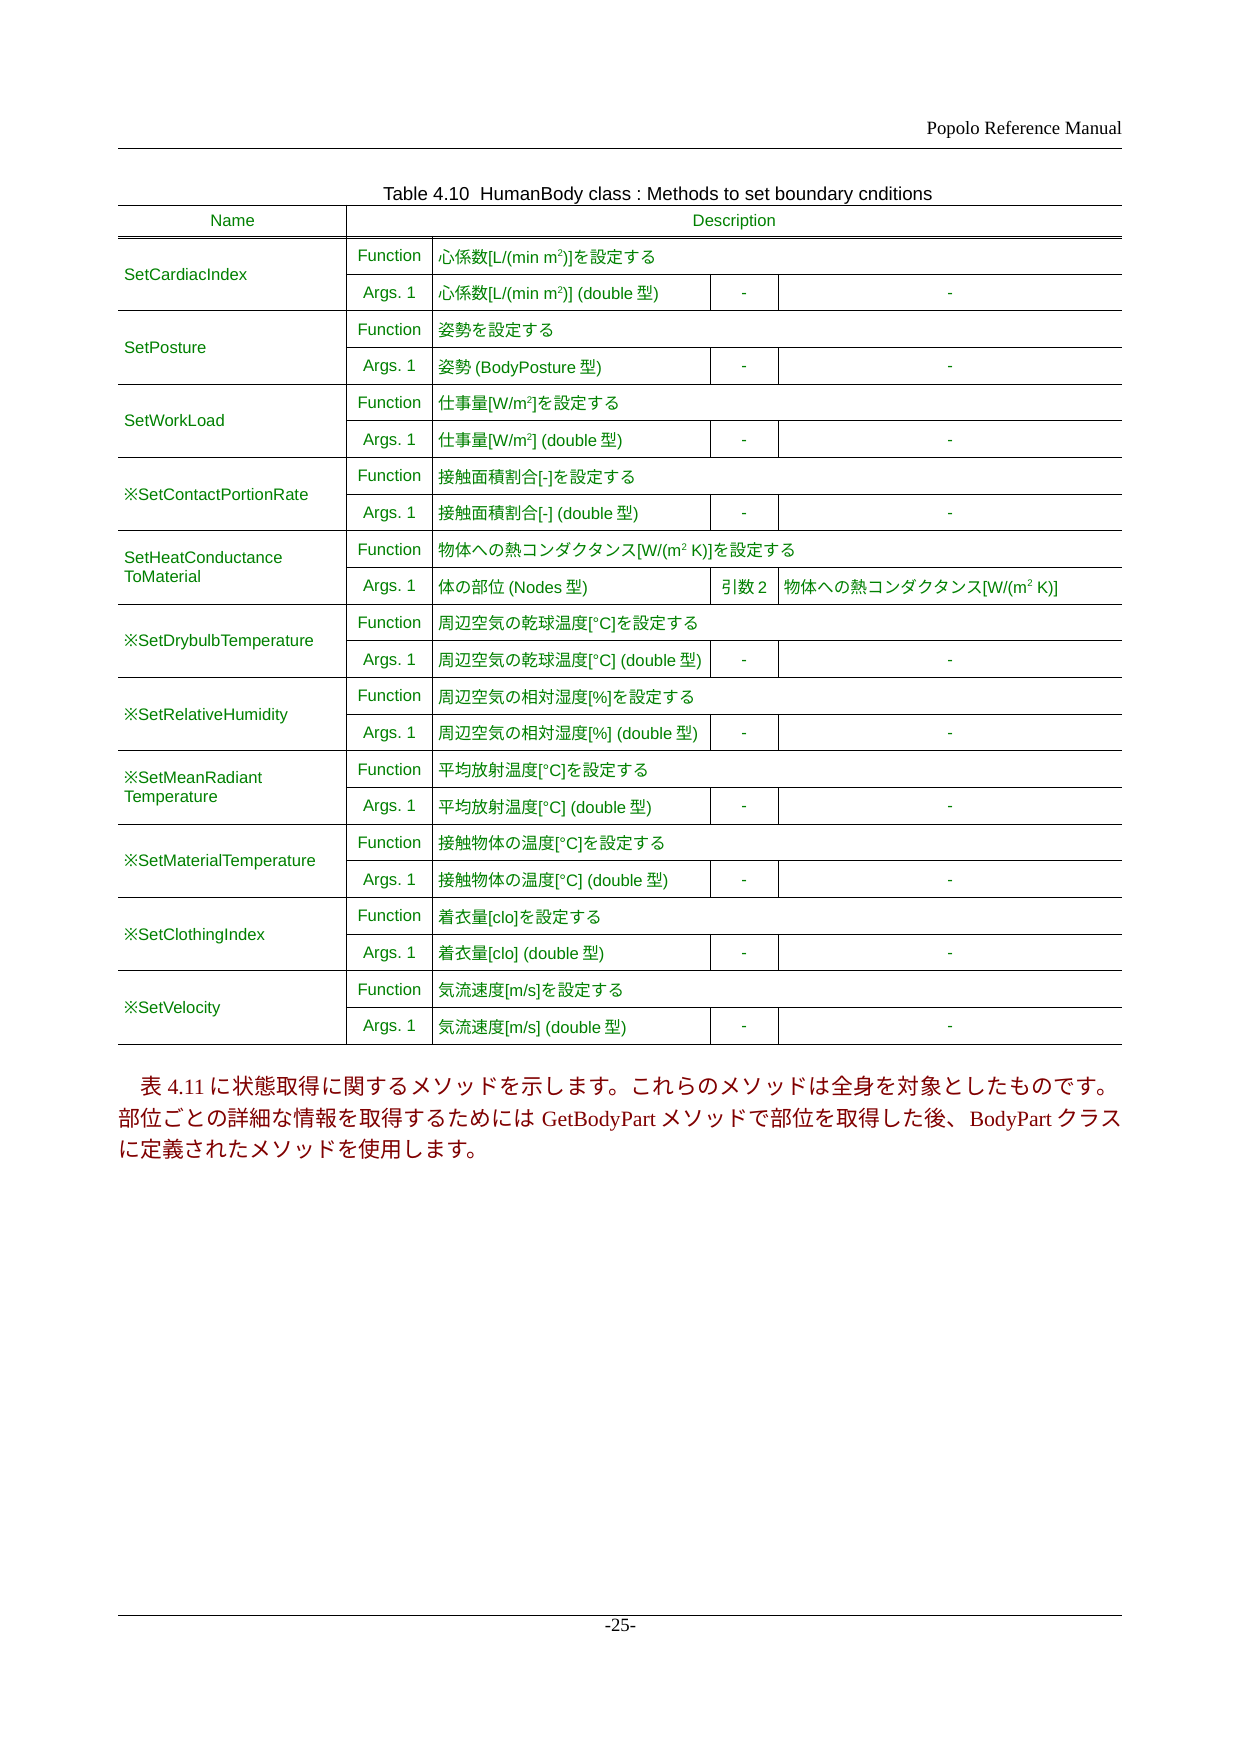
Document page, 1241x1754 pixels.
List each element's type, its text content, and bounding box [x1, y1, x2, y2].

table_cell Function [347, 825, 432, 860]
table_cell ※SetContactPortionRate [118, 458, 346, 530]
table_cell Args. 1 [347, 715, 432, 750]
table_cell 心係数[L/(min m2)] (double型) [433, 275, 710, 310]
table_cell SetPosture [118, 311, 346, 384]
text 表4.11に状態取得に関するメソッドを示します。これらのメソッドは全身を対象としたものです。部位ごとの詳細な情報を取得するためにはGetBodyPartメソッドで部位を取得した後、BodyPartクラスに定義されたメソッドを使用します。 [118, 1069, 1122, 1164]
table_cell - [779, 348, 1122, 384]
table_cell - [779, 495, 1122, 530]
table_cell - [779, 275, 1122, 310]
table_cell - [779, 861, 1122, 897]
table_cell Function [347, 898, 432, 934]
table_cell - [711, 788, 778, 824]
table_cell - [779, 935, 1122, 970]
table_cell - [711, 641, 778, 677]
table_cell 仕事量[W/m2] (double型) [433, 421, 710, 457]
table_cell - [711, 421, 778, 457]
table_cell 気流速度[m/s]を設定する [433, 971, 1122, 1007]
table_cell 着衣量[clo]を設定する [433, 898, 1122, 934]
table_cell 心係数[L/(min m2)]を設定する [433, 239, 1122, 274]
table_cell 気流速度[m/s] (double型) [433, 1008, 710, 1044]
table_cell 接触物体の温度[°C] (double型) [433, 861, 710, 897]
table_cell 引数2 [711, 568, 778, 604]
table_cell 平均放射温度[°C] (double型) [433, 788, 710, 824]
list Table 4.10 HumanBody class : Methods to set boundary cnditions [156, 184, 1122, 204]
table_cell Function [347, 605, 432, 640]
table_cell 物体への熱コンダクタンス[W/(m2 K)]を設定する [433, 531, 1122, 567]
table_cell Function [347, 751, 432, 787]
table_header Name [118, 206, 346, 236]
table_cell ※SetDrybulbTemperature [118, 605, 346, 677]
table_cell - [711, 935, 778, 970]
table_cell SetHeatConductance ToMaterial [118, 531, 346, 604]
table_cell ※SetMeanRadiant Temperature [118, 751, 346, 824]
table_cell Args. 1 [347, 421, 432, 457]
table_cell 仕事量[W/m2]を設定する [433, 385, 1122, 420]
table_cell ※SetVelocity [118, 971, 346, 1044]
table_cell 姿勢 (BodyPosture型) [433, 348, 710, 384]
table_cell Args. 1 [347, 495, 432, 530]
table_cell - [779, 788, 1122, 824]
table_cell SetCardiacIndex [118, 239, 346, 310]
table_cell Args. 1 [347, 348, 432, 384]
table_cell 接触面積割合[-]を設定する [433, 458, 1122, 494]
table_cell Args. 1 [347, 861, 432, 897]
table_cell Args. 1 [347, 788, 432, 824]
table_cell - [711, 348, 778, 384]
table_cell - [779, 1008, 1122, 1044]
table_cell - [779, 421, 1122, 457]
table_cell 接触面積割合[-] (double型) [433, 495, 710, 530]
table_cell Args. 1 [347, 568, 432, 604]
table_cell 周辺空気の相対湿度[%] (double型) [433, 715, 710, 750]
table_cell - [711, 275, 778, 310]
table_cell Args. 1 [347, 1008, 432, 1044]
table_header Description [347, 206, 1122, 236]
table_cell Function [347, 678, 432, 714]
table_cell Args. 1 [347, 935, 432, 970]
table_cell Args. 1 [347, 275, 432, 310]
table_cell ※SetRelativeHumidity [118, 678, 346, 750]
table_cell ※SetMaterialTemperature [118, 825, 346, 897]
table_cell - [711, 1008, 778, 1044]
table_cell 体の部位 (Nodes型) [433, 568, 710, 604]
table_cell Function [347, 385, 432, 420]
table_cell 周辺空気の乾球温度[°C]を設定する [433, 605, 1122, 640]
table_cell - [779, 641, 1122, 677]
table_cell 周辺空気の乾球温度[°C] (double型) [433, 641, 710, 677]
table_cell - [711, 495, 778, 530]
table_cell - [711, 861, 778, 897]
table_cell 平均放射温度[°C]を設定する [433, 751, 1122, 787]
table_cell 接触物体の温度[°C]を設定する [433, 825, 1122, 860]
table_cell 物体への熱コンダクタンス[W/(m2 K)] [779, 568, 1122, 604]
table_cell - [711, 715, 778, 750]
table_cell Function [347, 971, 432, 1007]
table_cell Function [347, 531, 432, 567]
table_cell Function [347, 239, 432, 274]
table_cell SetWorkLoad [118, 385, 346, 457]
table_cell - [779, 715, 1122, 750]
table_cell Args. 1 [347, 641, 432, 677]
table_cell 着衣量[clo] (double型) [433, 935, 710, 970]
table_cell 姿勢を設定する [433, 311, 1122, 347]
table_cell ※SetClothingIndex [118, 898, 346, 970]
table_cell Function [347, 311, 432, 347]
table_cell 周辺空気の相対湿度[%]を設定する [433, 678, 1122, 714]
table_cell Function [347, 458, 432, 494]
